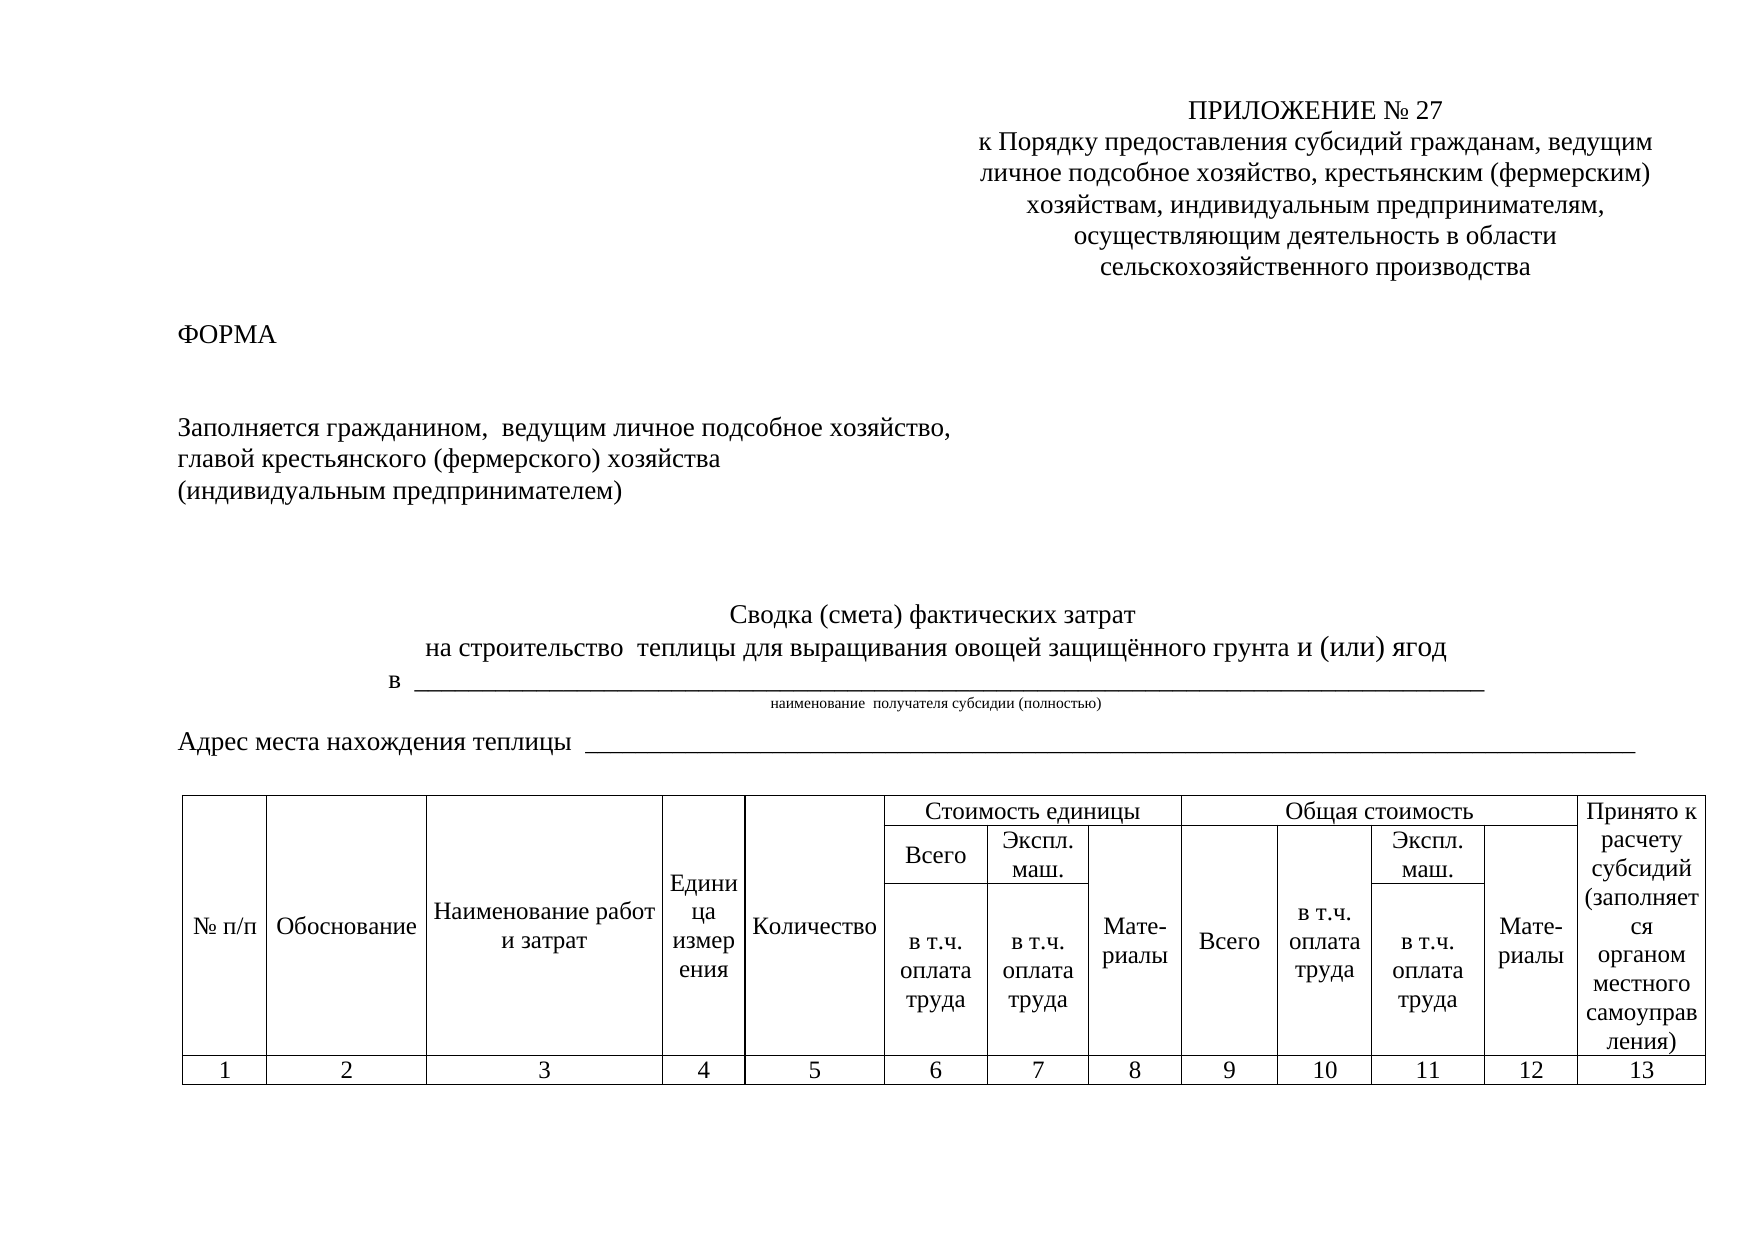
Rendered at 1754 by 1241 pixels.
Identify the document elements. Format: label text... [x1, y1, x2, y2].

text (индивидуальным предпринимателем) [177, 474, 1695, 505]
table_cell 10 [1278, 1056, 1371, 1084]
text ФОРМА [177, 318, 1695, 349]
text Сводка (смета) фактических затрат [177, 598, 1695, 629]
table_header Количество [746, 796, 884, 1054]
text Заполняется гражданином, ведущим личное подсобное хозяйство, [177, 411, 1695, 443]
table_cell 9 [1182, 1056, 1277, 1084]
table_cell Всего [1182, 826, 1277, 1054]
table_header № п/п [183, 796, 266, 1054]
table_cell 3 [427, 1056, 662, 1084]
table_cell Мате-риалы [1089, 826, 1181, 1054]
table_cell 12 [1485, 1056, 1577, 1084]
table_header Принято к расчету субсидий (заполняется органом местного самоуправления) [1578, 796, 1705, 1054]
table_cell Всего [885, 826, 987, 883]
table_header Единица измерения [663, 796, 744, 1054]
table_cell 4 [663, 1056, 744, 1084]
text на строительство теплицы для выращивания овощей защищённого грунта и (или) ягод [177, 629, 1695, 663]
text Адрес места нахождения теплицы ____________________________________________________________________________________ [177, 725, 1695, 756]
table_cell Мате-риалы [1485, 826, 1577, 1054]
table_header [177, 89, 936, 287]
text наименование получателя субсидии (полностью) [177, 694, 1695, 725]
table_header Общая стоимость [1182, 796, 1577, 824]
table_cell в т.ч. оплата труда [988, 884, 1088, 1054]
table_header ПРИЛОЖЕНИЕ № 27 к Порядку предоставления субсидий гражданам, ведущим личное подсобное хозяйство, крестьянским (фермерским) хозяйствам, индивидуальным предпринимателям, осуществляющим деятельность в области сельскохозяйственного производства [936, 89, 1695, 287]
text главой крестьянского (фермерского) хозяйства [177, 443, 1695, 474]
table_header Обоснование [267, 796, 426, 1054]
table_cell 5 [746, 1056, 884, 1084]
table_cell в т.ч. оплата труда [1278, 826, 1371, 1054]
table_header Наименование работ и затрат [427, 796, 662, 1054]
table_cell 6 [885, 1056, 987, 1084]
table_cell 11 [1372, 1056, 1484, 1084]
table_cell в т.ч. оплата труда [1372, 884, 1484, 1054]
table_cell 2 [267, 1056, 426, 1084]
table_cell Экспл. маш. [1372, 826, 1484, 883]
table_cell 8 [1089, 1056, 1181, 1084]
table_cell 7 [988, 1056, 1088, 1084]
table_cell Экспл. маш. [988, 826, 1088, 883]
table_cell 1 [183, 1056, 266, 1084]
table_cell 13 [1578, 1056, 1705, 1084]
text в _______________________________________________________________________________ [177, 663, 1695, 694]
table_cell в т.ч. оплата труда [885, 884, 987, 1054]
table_header Стоимость единицы [885, 796, 1181, 824]
